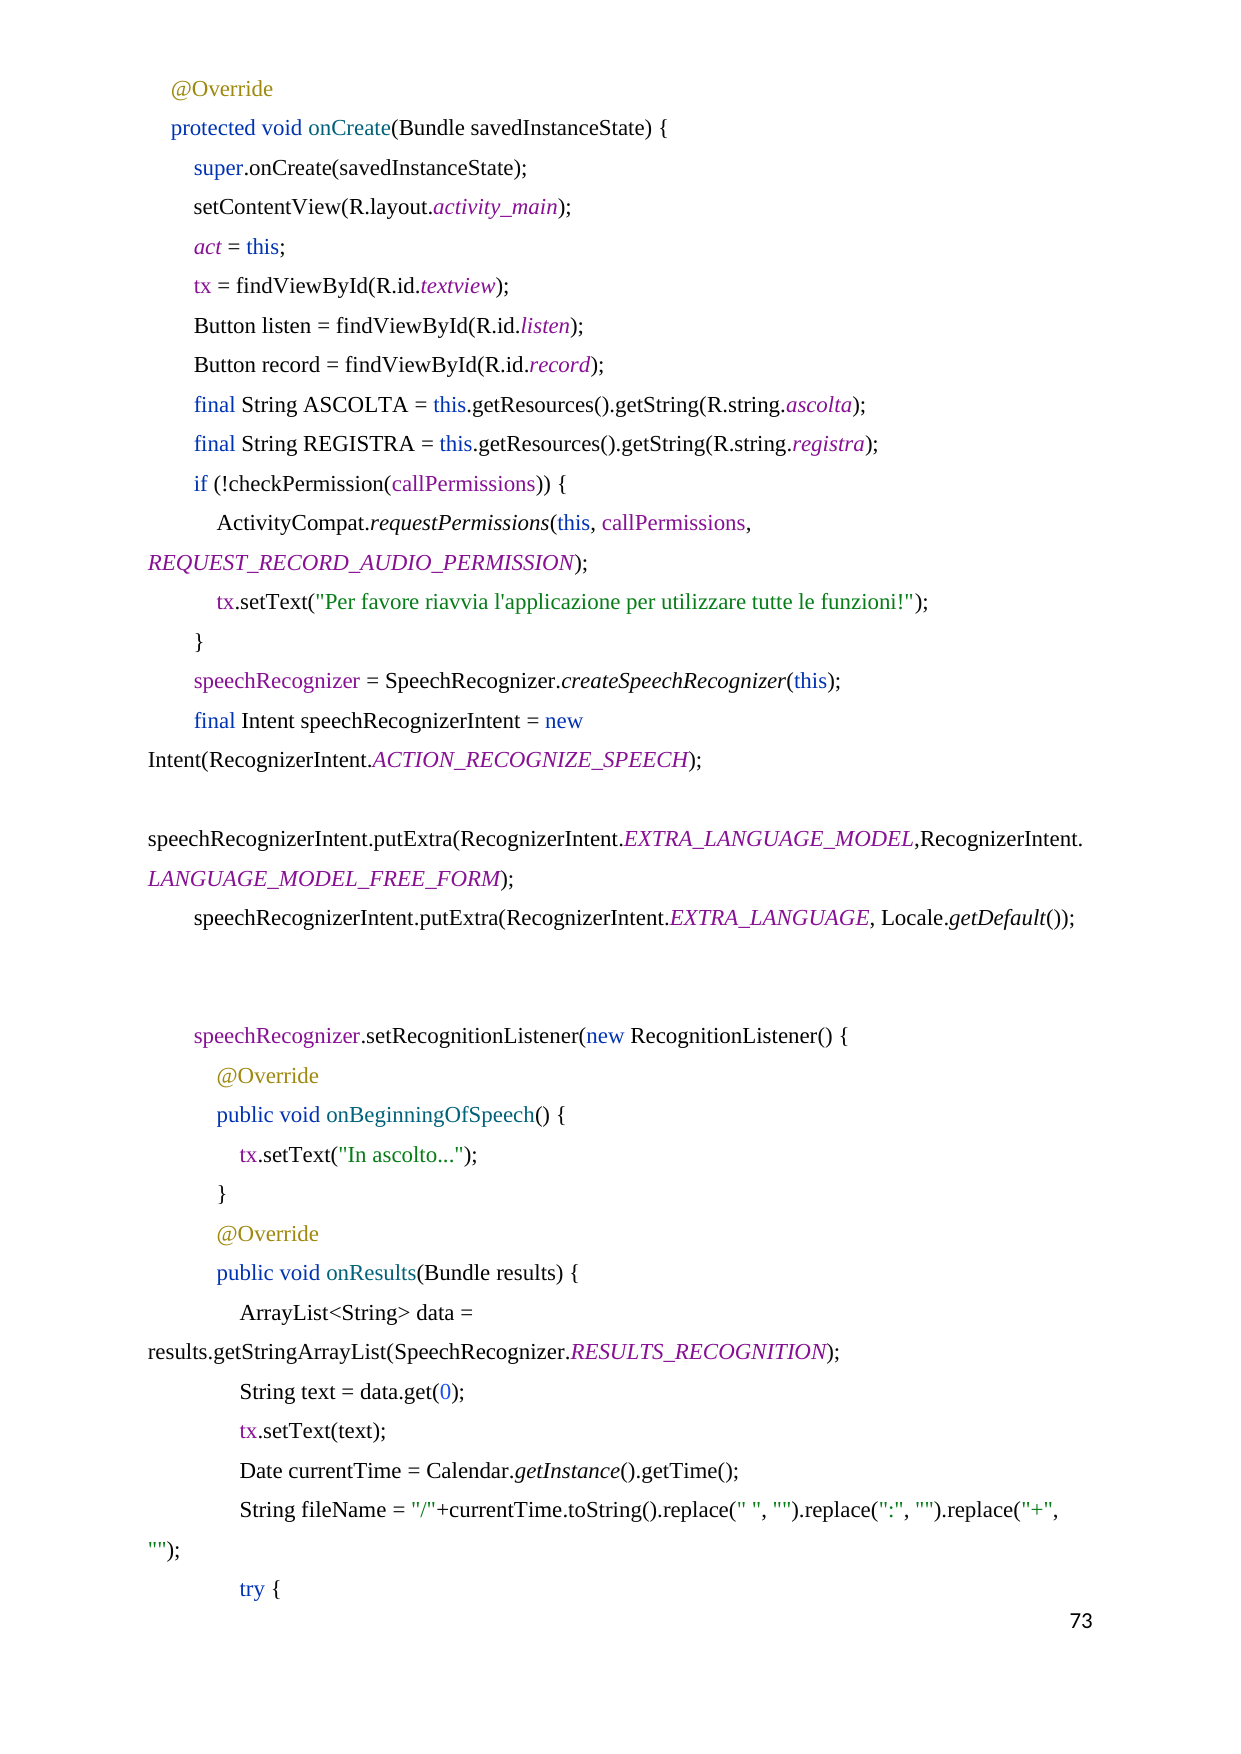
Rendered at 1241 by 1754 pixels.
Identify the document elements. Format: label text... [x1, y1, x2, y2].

text speechRecognizer.setRecognitionListener(new RecognitionListener() { @Override public void onBeginningOfSpeech() { tx.setText("In ascolto..."); } @Override public void onResults(Bundle results) { ArrayList<String> data = results.getStringArrayList(SpeechRecognizer.RESULTS_RECOGNITION); String text = data.get(0); tx.setText(text); Date currentTime = Calendar.getInstance().getTime(); String fileName = "/"+currentTime.toString().replace(" ", "").replace(":", "").replace("+", ""); try { [148, 1022, 1092, 1602]
text @Override protected void onCreate(Bundle savedInstanceState) { super.onCreate(savedInstanceState); setContentView(R.layout.activity_main); act = this; tx = findViewById(R.id.textview); Button listen = findViewById(R.id.listen); Button record = findViewById(R.id.record); final String ASCOLTA = this.getResources().getString(R.string.ascolta); final String REGISTRA = this.getResources().getString(R.string.registra); if (!checkPermission(callPermissions)) { ActivityCompat.requestPermissions(this, callPermissions, REQUEST_RECORD_AUDIO_PERMISSION); tx.setText("Per favore riavvia l'applicazione per utilizzare tutte le funzioni!"); } speechRecognizer = SpeechRecognizer.createSpeechRecognizer(this); final Intent speechRecognizerIntent = new Intent(RecognizerIntent.ACTION_RECOGNIZE_SPEECH); speechRecognizerIntent.putExtra(RecognizerIntent.EXTRA_LANGUAGE_MODEL,RecognizerIntent.LANGUAGE_MODEL_FREE_FORM); speechRecognizerIntent.putExtra(RecognizerIntent.EXTRA_LANGUAGE, Locale.getDefault()); [148, 75, 1092, 930]
